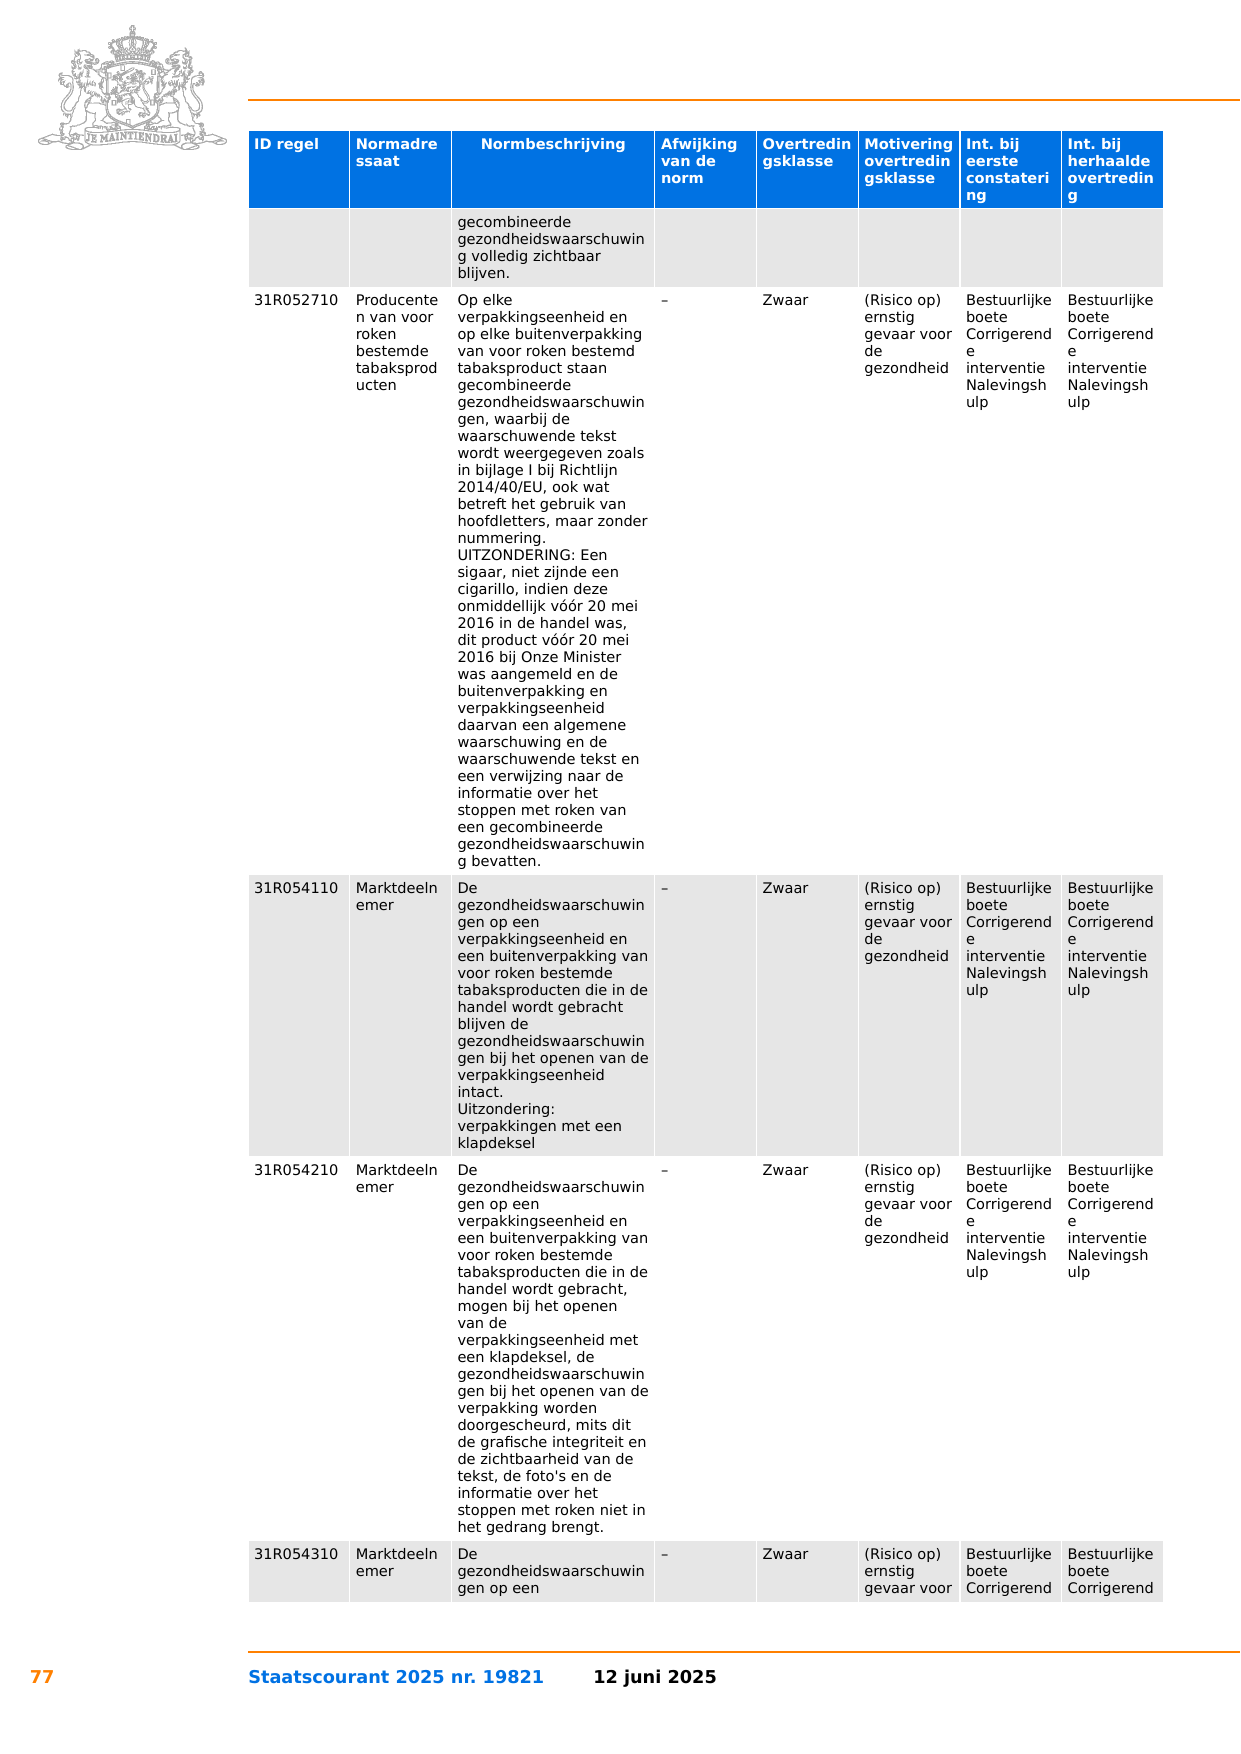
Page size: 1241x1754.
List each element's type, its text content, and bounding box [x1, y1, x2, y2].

table_cell Marktdeelnemer [350, 875, 451, 1156]
table_cell Bestuurlijke boete Corrigerende interventie Nalevingshulp [961, 1158, 1061, 1540]
table_cell (Risico op) ernstig gevaar voor de gezondheid [859, 1158, 959, 1540]
table_cell 31R054310 [249, 1541, 349, 1602]
table_cell [249, 209, 349, 287]
table_cell (Risico op) ernstig gevaar voor [859, 1541, 959, 1602]
table_cell (Risico op) ernstig gevaar voor de gezondheid [859, 875, 959, 1156]
table_cell Bestuurlijke boete Corrigerende interventie Nalevingshulp [961, 288, 1061, 874]
table_cell Marktdeelnemer [350, 1158, 451, 1540]
table_cell [1062, 209, 1163, 287]
table_cell – [655, 1158, 756, 1540]
table_cell (Risico op) ernstig gevaar voor de gezondheid [859, 288, 959, 874]
table_cell Producenten van voor roken bestemde tabaksproducten [350, 288, 451, 874]
table_cell gecombineerde gezondheidswaarschuwing volledig zichtbaar blijven. [452, 209, 654, 287]
table_header Overtredingsklasse [757, 131, 858, 208]
table_header Motivering overtredingsklasse [859, 131, 959, 208]
table_cell Zwaar [757, 1541, 858, 1602]
table_cell Bestuurlijke boete Corrigerende interventie Nalevingshulp [1062, 1158, 1163, 1540]
table_cell De gezondheidswaarschuwingen op een [452, 1541, 654, 1602]
table_cell Zwaar [757, 288, 858, 874]
table_cell [859, 209, 959, 287]
table_cell De gezondheidswaarschuwingen op een verpakkingseenheid en een buitenverpakking van voor roken bestemde tabaksproducten die in de handel wordt gebracht blijven de gezondheidswaarschuwingen bij het openen van de verpakkingseenheid intact. Uitzondering: verpakkingen met een klapdeksel [452, 875, 654, 1156]
table_cell Zwaar [757, 1158, 858, 1540]
table_cell [655, 209, 756, 287]
table_cell [350, 209, 451, 287]
table_header Int. bij eerste constatering [961, 131, 1061, 208]
table_cell 31R054210 [249, 1158, 349, 1540]
table_cell – [655, 1541, 756, 1602]
table_cell Bestuurlijke boete Corrigerend [961, 1541, 1061, 1602]
table_cell – [655, 875, 756, 1156]
table_header ID regel [249, 131, 349, 208]
picture [38, 25, 227, 150]
table_header Afwijking van de norm [655, 131, 756, 208]
table_cell De gezondheidswaarschuwingen op een verpakkingseenheid en een buitenverpakking van voor roken bestemde tabaksproducten die in de handel wordt gebracht, mogen bij het openen van de verpakkingseenheid met een klapdeksel, de gezondheidswaarschuwingen bij het openen van de verpakking worden doorgescheurd, mits dit de grafische integriteit en de zichtbaarheid van de tekst, de foto's en de informatie over het stoppen met roken niet in het gedrang brengt. [452, 1158, 654, 1540]
table_cell 31R052710 [249, 288, 349, 874]
table_header Normbeschrijving [452, 131, 654, 208]
table_cell Zwaar [757, 875, 858, 1156]
table_cell Bestuurlijke boete Corrigerende interventie Nalevingshulp [1062, 288, 1163, 874]
table_cell Bestuurlijke boete Corrigerende interventie Nalevingshulp [1062, 875, 1163, 1156]
table_cell [961, 209, 1061, 287]
table_cell Bestuurlijke boete Corrigerend [1062, 1541, 1163, 1602]
table_cell 31R054110 [249, 875, 349, 1156]
table_cell – [655, 288, 756, 874]
table_header Int. bij herhaalde overtreding [1062, 131, 1163, 208]
table_header Normadressaat [350, 131, 451, 208]
table_cell Bestuurlijke boete Corrigerende interventie Nalevingshulp [961, 875, 1061, 1156]
table_cell Marktdeelnemer [350, 1541, 451, 1602]
table_cell [757, 209, 858, 287]
table_cell Op elke verpakkingseenheid en op elke buitenverpakking van voor roken bestemd tabaksproduct staan gecombineerde gezondheidswaarschuwingen, waarbij de waarschuwende tekst wordt weergegeven zoals in bijlage I bij Richtlijn 2014/40/EU, ook wat betreft het gebruik van hoofdletters, maar zonder nummering. UITZONDERING: Een sigaar, niet zijnde een cigarillo, indien deze onmiddellijk vóór 20 mei 2016 in de handel was, dit product vóór 20 mei 2016 bij Onze Minister was aangemeld en de buitenverpakking en verpakkingseenheid daarvan een algemene waarschuwing en de waarschuwende tekst en een verwijzing naar de informatie over het stoppen met roken van een gecombineerde gezondheidswaarschuwing bevatten. [452, 288, 654, 874]
